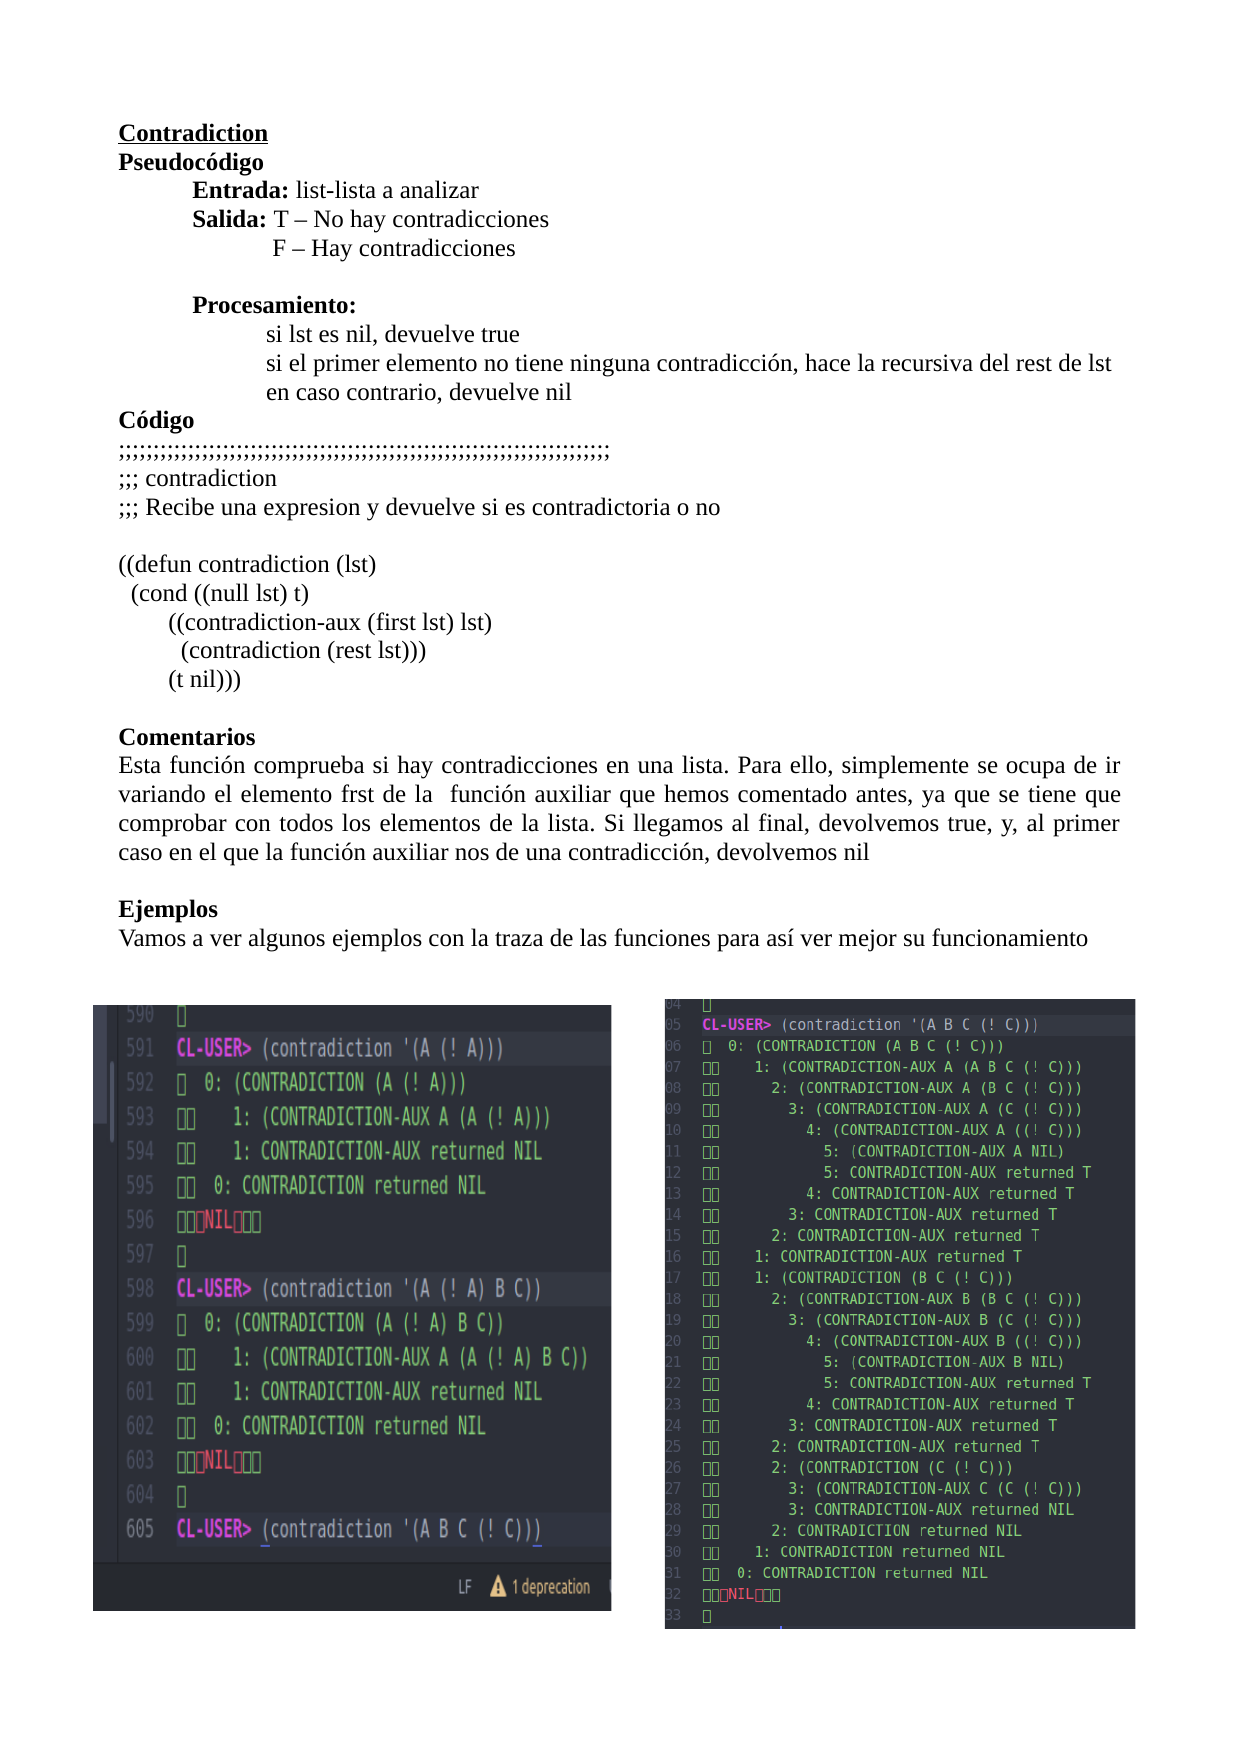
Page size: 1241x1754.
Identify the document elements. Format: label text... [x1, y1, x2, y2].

text Vamos a ver algunos ejemplos con la traza de las funciones para así ver mejor su funcionamiento [118, 923, 1122, 952]
text ;;; Recibe una expresion y devuelve si es contradictoria o no [118, 492, 1122, 521]
text Pseudocódigo [118, 147, 1122, 176]
text Comentarios [118, 722, 1122, 751]
text Entrada: list-lista a analizar [118, 176, 1122, 204]
text en caso contrario, devuelve nil [118, 377, 1122, 406]
text Código [118, 406, 1122, 434]
text ;;;;;;;;;;;;;;;;;;;;;;;;;;;;;;;;;;;;;;;;;;;;;;;;;;;;;;;;;;;;;;;;;;;;;;; [118, 434, 1122, 463]
text (contradiction (rest lst))) [118, 636, 1122, 664]
text Contradiction [118, 118, 1122, 147]
text si el primer elemento no tiene ninguna contradicción, hace la recursiva del rest de lst [118, 348, 1122, 377]
text Procesamiento: [118, 291, 1122, 319]
text (t nil))) [118, 664, 1122, 693]
text si lst es nil, devuelve true [118, 319, 1122, 348]
text Esta función comprueba si hay contradicciones en una lista. Para ello, simplemente se ocupa de ir variando el elemento frst de la función auxiliar que hemos comentado antes, ya que se tiene que comprobar con todos los elementos de la lista. Si llegamos al final, devolvemos true, y, al primer caso en el que la función auxiliar nos de una contradicción, devolvemos nil [118, 751, 1122, 866]
text ((contradiction-aux (first lst) lst) [118, 607, 1122, 636]
text (cond ((null lst) t) [118, 578, 1122, 607]
text ((defun contradiction (lst) [118, 549, 1122, 578]
text Ejemplos [118, 894, 1122, 923]
text ;;; contradiction [118, 463, 1122, 492]
text Salida: T – No hay contradicciones [118, 204, 1122, 233]
text F – Hay contradicciones [118, 233, 1122, 262]
picture [921, 999, 1136, 1629]
